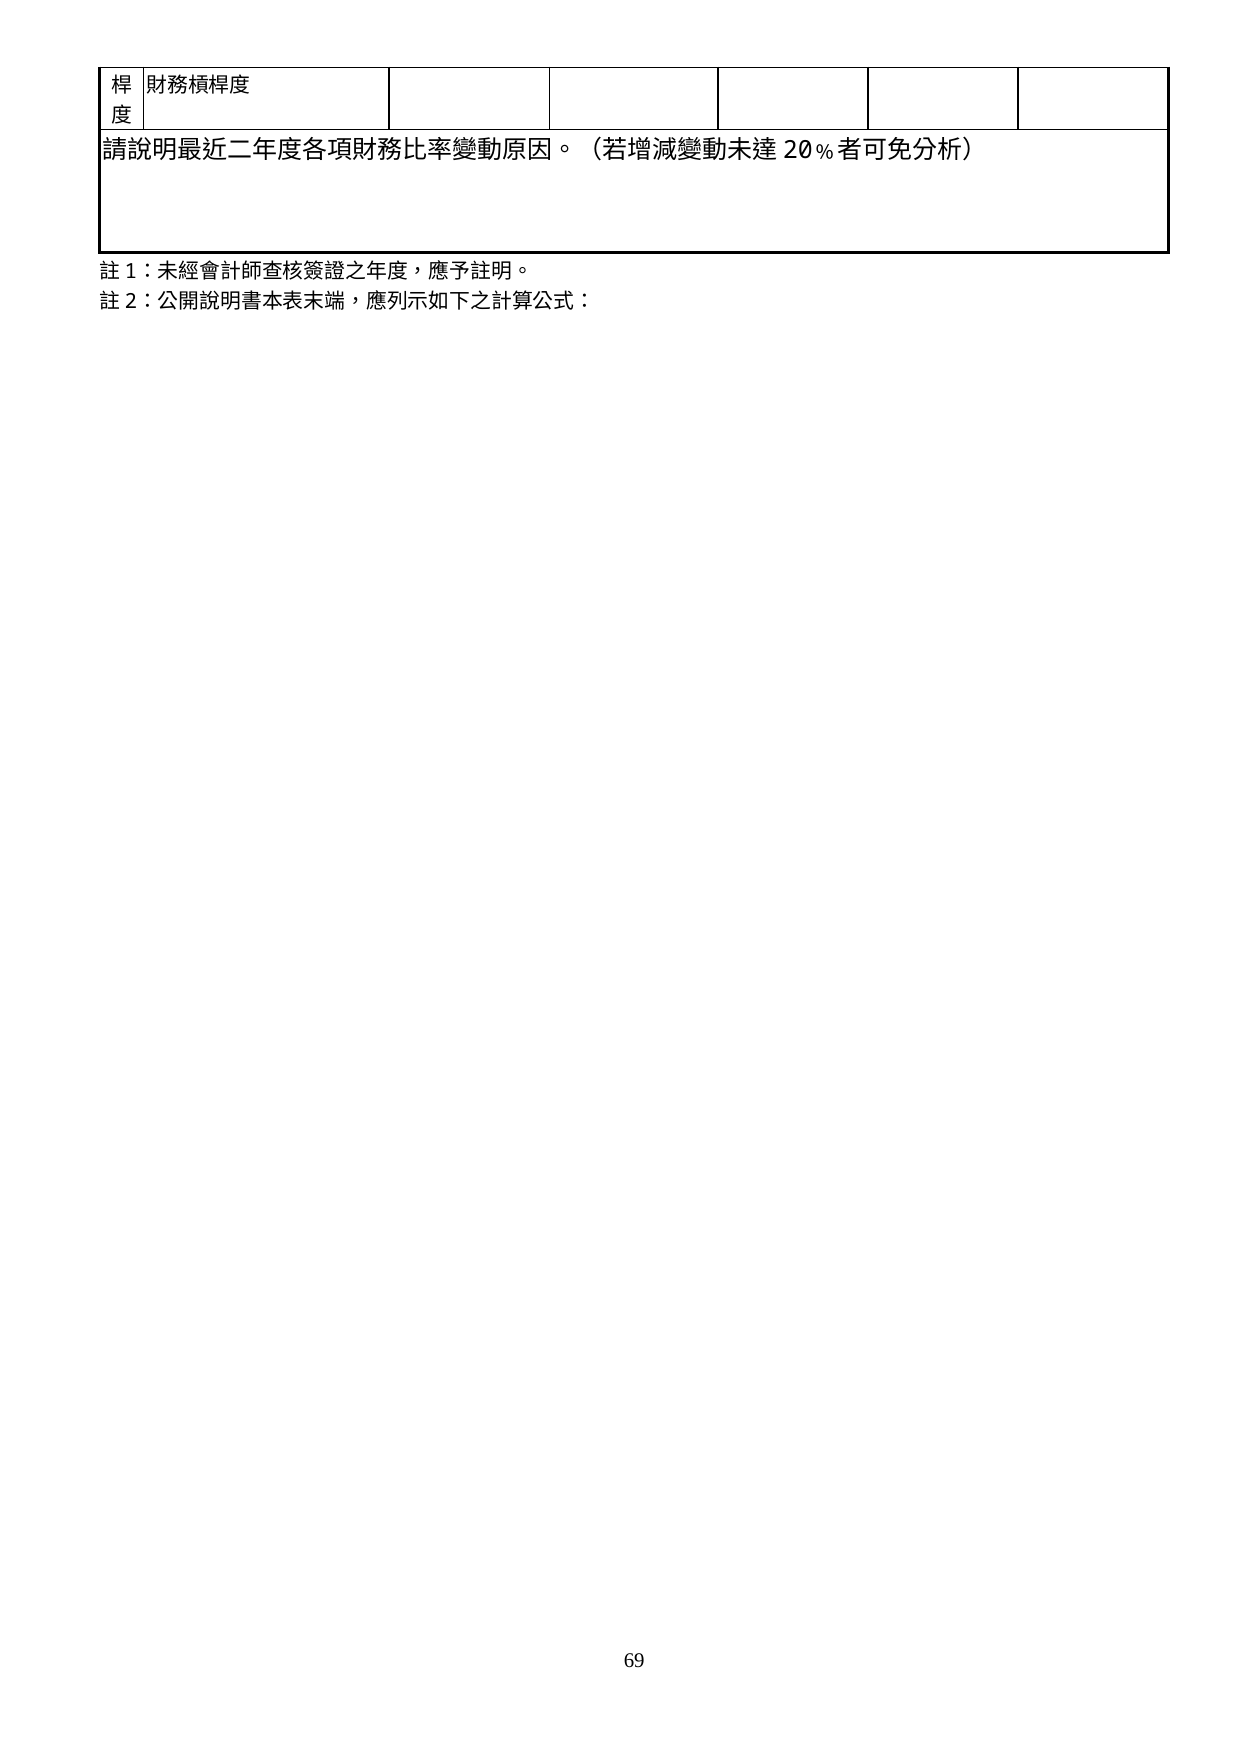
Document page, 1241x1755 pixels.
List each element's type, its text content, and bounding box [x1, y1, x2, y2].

text 註1：未經會計師查核簽證之年度，應予註明。 [99, 254, 1150, 285]
table_cell [869, 68, 1017, 129]
table_cell 財務槓桿度 [144, 68, 388, 129]
table_cell [390, 68, 549, 129]
table_cell [719, 68, 867, 129]
text 註2：公開說明書本表末端，應列示如下之計算公式： [99, 285, 1150, 315]
table_cell 請說明最近二年度各項財務比率變動原因。（若增減變動未達20﹪者可免分析） [101, 130, 1167, 251]
table_cell [550, 68, 717, 129]
table_cell [1019, 68, 1167, 129]
table_cell 桿度 [101, 68, 143, 129]
